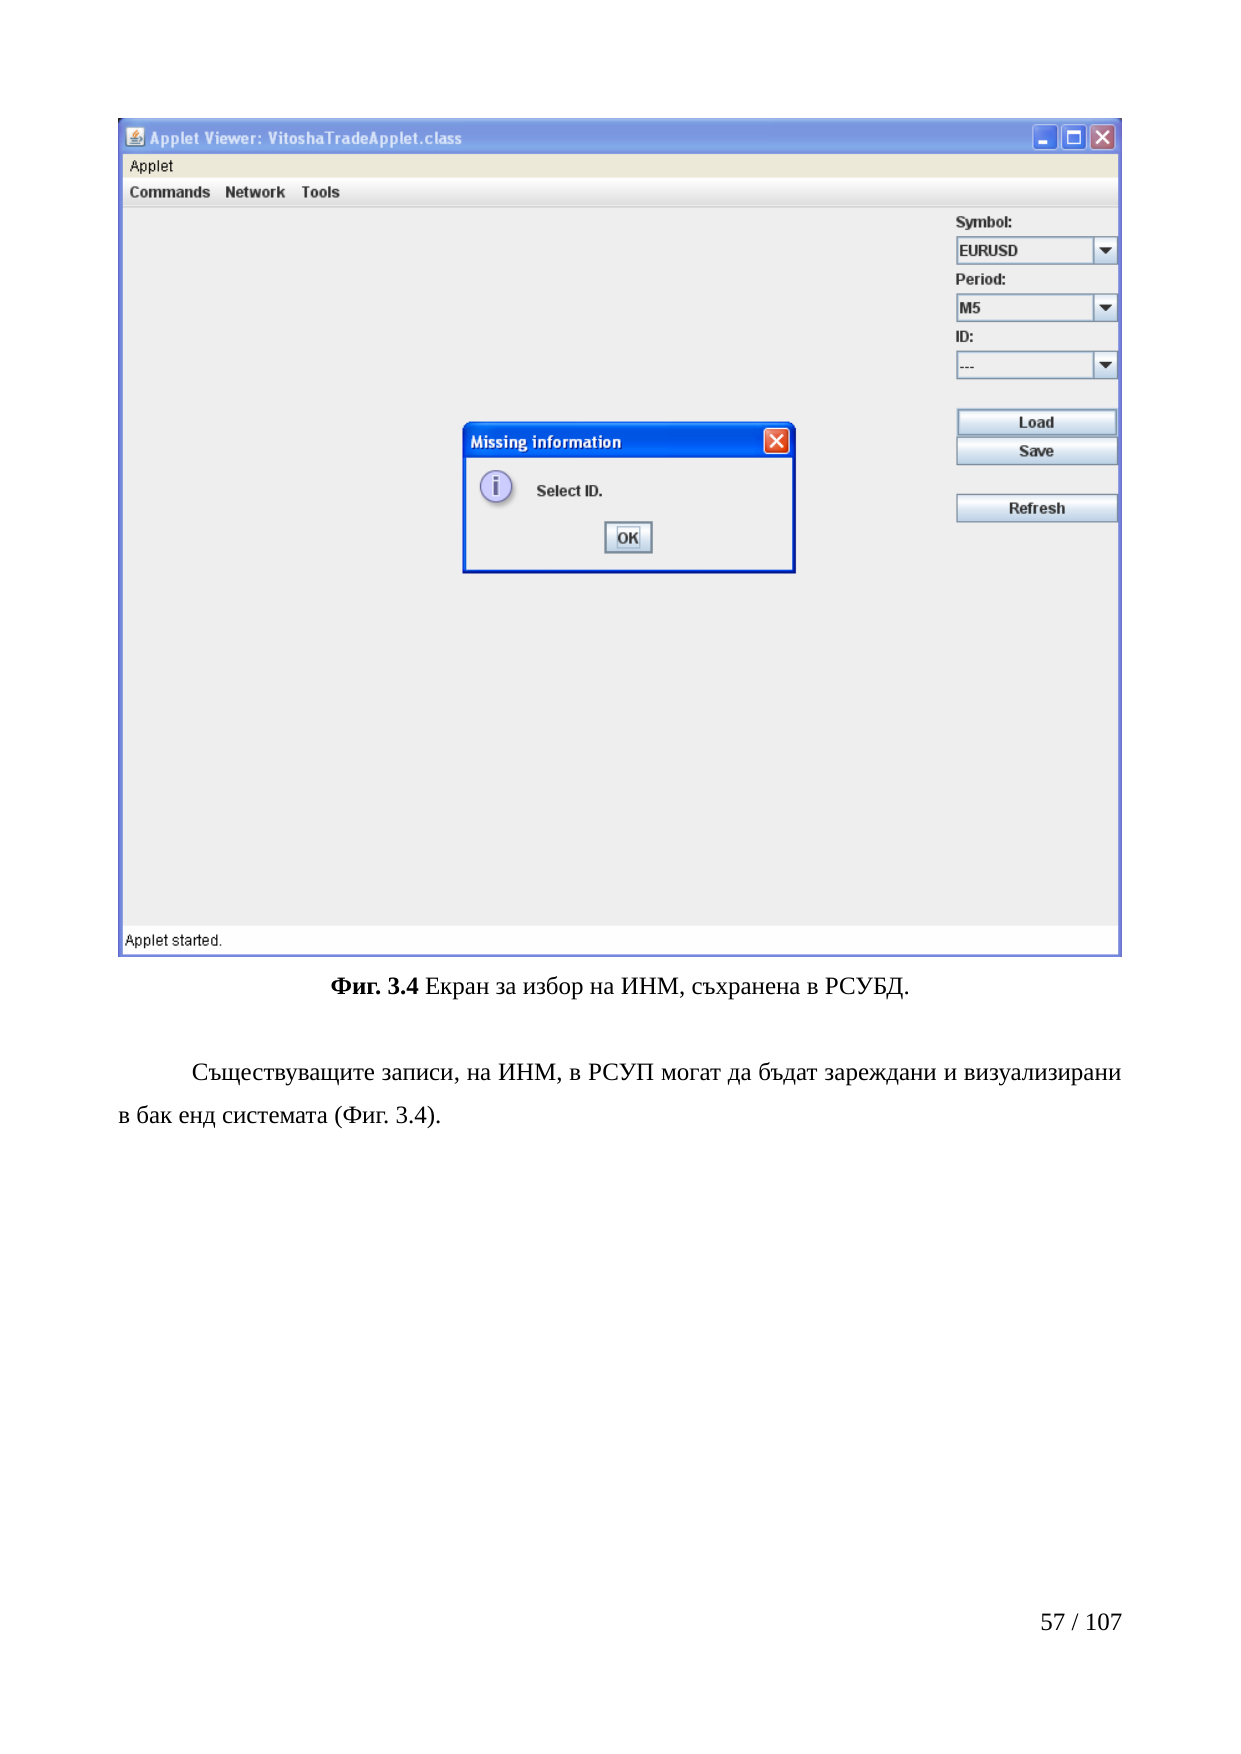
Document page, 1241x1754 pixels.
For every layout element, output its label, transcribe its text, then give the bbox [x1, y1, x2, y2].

picture [118, 118, 1122, 957]
text Фиг. 3.4 Екран за избор на ИНМ, съхранена в РСУБД. [118, 957, 1122, 999]
text Съществуващите записи, на ИНМ, в РСУП могат да бъдат зареждани и визуализирани в бак енд системата (Фиг. 3.4). [118, 1057, 1122, 1129]
